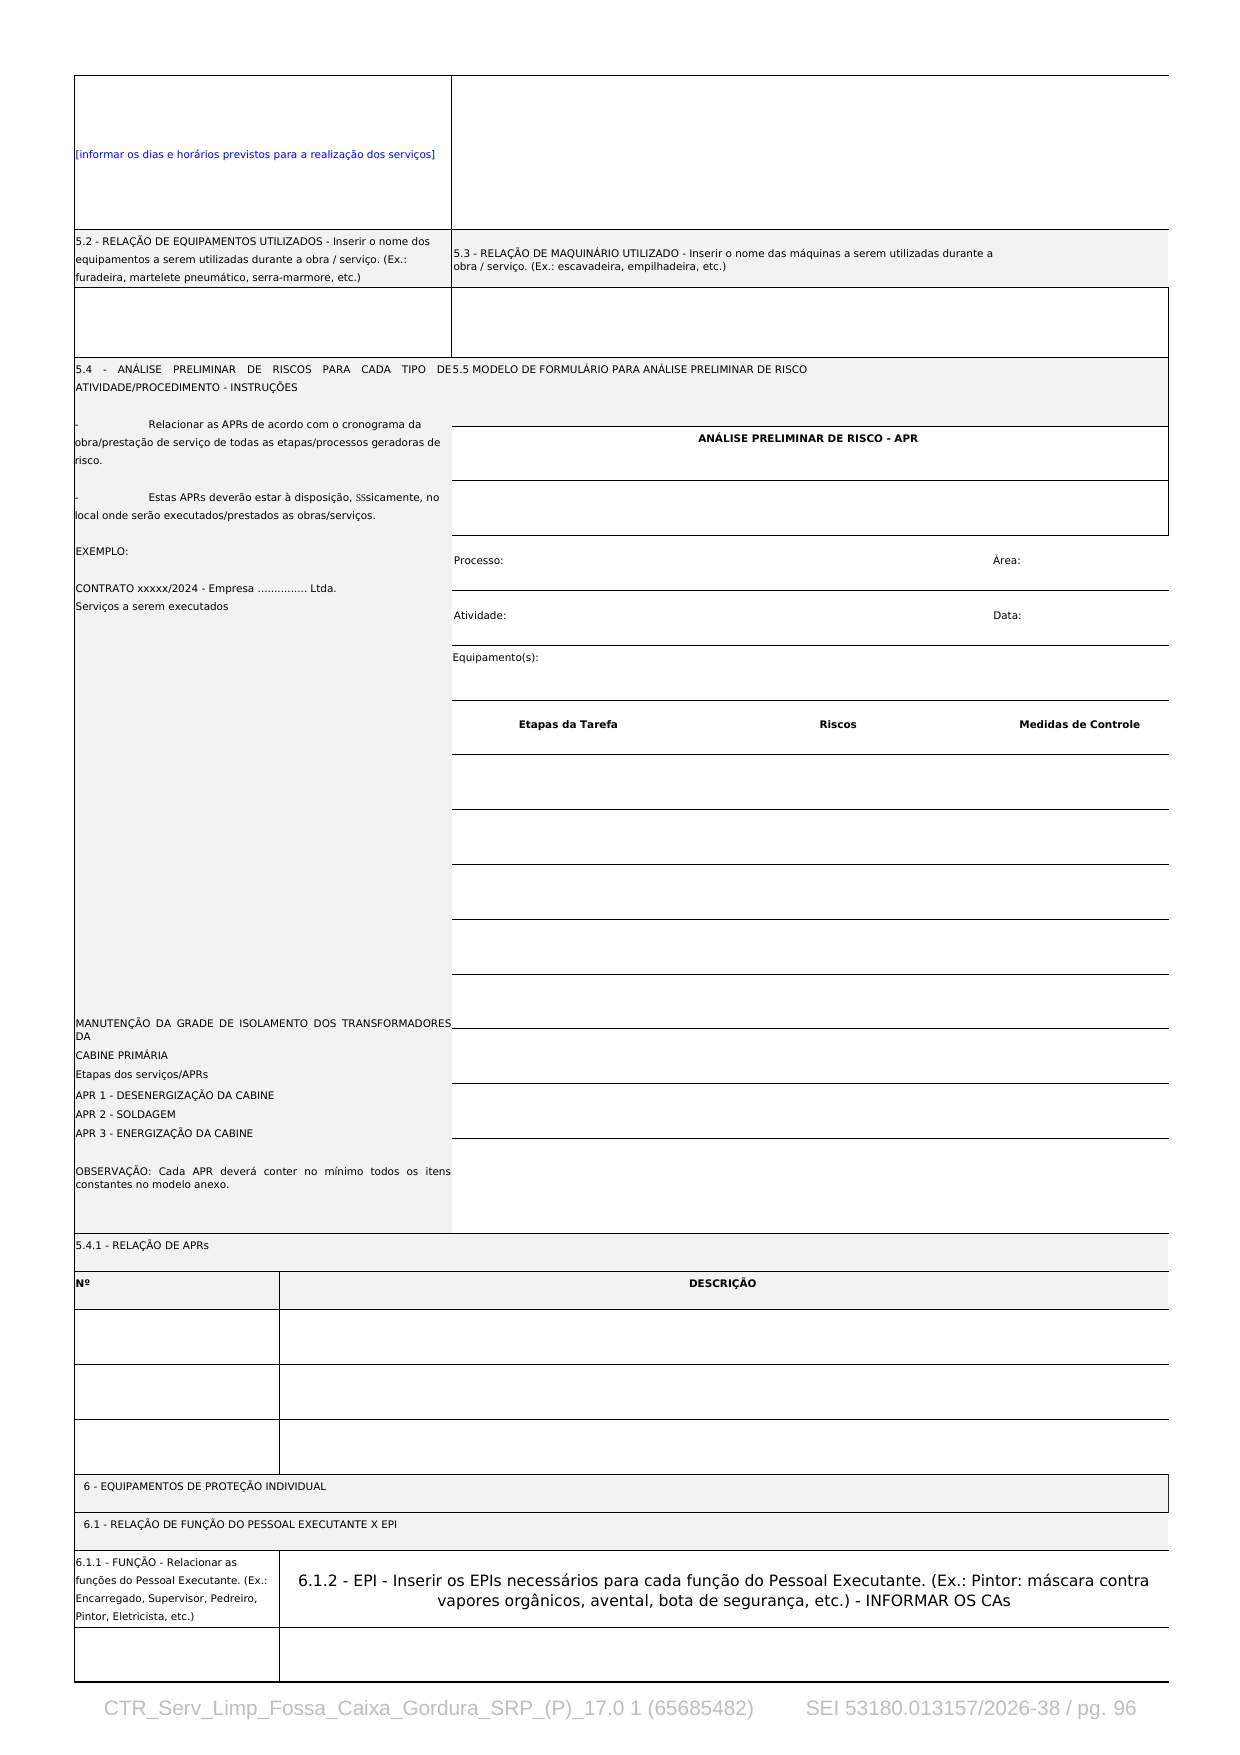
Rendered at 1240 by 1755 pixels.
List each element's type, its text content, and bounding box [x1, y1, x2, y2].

table_cell Atividade: Data: [452, 591, 1168, 645]
table_cell [452, 76, 1168, 229]
table_cell [68, 1028, 74, 1083]
table_cell 5.2 - RELAÇÃO DE EQUIPAMENTOS UTILIZADOS - Inserir o nome dos equipamentos a serem utilizadas durante a obra / serviço. (Ex.: furadeira, martelete pneumático, serra-marmore, etc.) [75, 230, 451, 287]
table_cell [75, 1628, 279, 1681]
table_cell [68, 645, 74, 699]
table_cell 6.1.1 - FUNÇÃO - Relacionar as funções do Pessoal Executante. (Ex.: Encarregado, Supervisor, Pedreiro, Pintor, Eletricista, etc.) [75, 1551, 279, 1627]
table_cell APR 1 - DESENERGIZAÇÃO DA CABINE APR 2 - SOLDAGEM APR 3 - ENERGIZAÇÃO DA CABINE OBSERVAÇÃO: Cada APR deverá conter no mínimo todos os itens constantes no modelo anexo. [75, 1083, 452, 1233]
table_cell [452, 975, 1168, 1028]
table_cell [280, 1420, 1168, 1474]
table_cell [75, 1420, 279, 1474]
table_cell [68, 809, 74, 864]
table_cell [68, 75, 74, 229]
table_cell [280, 1310, 1168, 1364]
table_cell [68, 1083, 74, 1138]
table_cell [68, 1233, 74, 1271]
table_cell [452, 288, 1168, 357]
table_cell [75, 1310, 279, 1364]
table_cell Equipamento(s): [452, 646, 1168, 699]
table_cell [68, 864, 74, 919]
table_cell [75, 1365, 279, 1419]
table_cell [452, 1084, 1168, 1138]
table_cell [68, 1512, 74, 1550]
table_cell [68, 974, 74, 1028]
table_cell 5.4.1 - RELAÇÃO DE APRs [75, 1234, 1168, 1271]
table_cell [280, 1628, 1168, 1681]
table_cell [280, 1365, 1168, 1419]
table_cell Etapas da Tarefa Riscos Medidas de Controle [452, 701, 1168, 754]
table_cell [68, 1138, 74, 1233]
table_cell [68, 287, 74, 357]
table_cell 5.3 - RELAÇÃO DE MAQUINÁRIO UTILIZADO - Inserir o nome das máquinas a serem utilizadas durante a obra / serviço. (Ex.: escavadeira, empilhadeira, etc.) [452, 230, 1168, 287]
table_cell [68, 919, 74, 973]
table_cell [452, 481, 1168, 535]
table_cell [68, 754, 74, 809]
table_cell [452, 755, 1168, 809]
table_cell 5.5 MODELO DE FORMULÁRIO PARA ANÁLISE PRELIMINAR DE RISCO [452, 358, 1168, 426]
table_cell 6.1 - RELAÇÃO DE FUNÇÃO DO PESSOAL EXECUTANTE X EPI [75, 1513, 1168, 1550]
table_cell [452, 1139, 1168, 1233]
table_cell [68, 229, 74, 287]
table_cell [68, 1309, 74, 1364]
table_cell 6.1.2 - EPI - Inserir os EPIs necessários para cada função do Pessoal Executante. (Ex.: Pintor: máscara contra vapores orgânicos, avental, bota de segurança, etc.) - INFORMAR OS CAs [280, 1551, 1168, 1627]
table_cell [informar os dias e horários previstos para a realização dos serviços] [75, 76, 451, 229]
table_cell [68, 535, 74, 590]
table_cell [68, 357, 74, 426]
table_cell Processo: Área: [452, 536, 1168, 590]
table_cell [452, 920, 1168, 973]
table_cell [68, 1419, 74, 1474]
table_cell [75, 288, 451, 357]
table_cell [68, 1474, 74, 1512]
table_cell [68, 1627, 74, 1681]
table_cell [68, 426, 74, 480]
table_cell [452, 1029, 1168, 1083]
table_cell MANUTENÇÃO DA GRADE DE ISOLAMENTO DOS TRANSFORMADORES DA CABINE PRIMÁRIA Etapas dos serviços/APRs [75, 919, 452, 1083]
table_cell DESCRIÇÃO [280, 1272, 1168, 1309]
table_cell 6 - EQUIPAMENTOS DE PROTEÇÃO INDIVIDUAL [75, 1475, 1168, 1512]
table_cell Nº [75, 1272, 279, 1309]
table_cell [68, 1271, 74, 1309]
table_cell [68, 480, 74, 535]
table_cell [68, 1364, 74, 1419]
table_cell ANÁLISE PRELIMINAR DE RISCO - APR [452, 427, 1168, 480]
table_cell [68, 590, 74, 645]
table_cell [452, 865, 1168, 919]
table_cell [452, 810, 1168, 864]
table_cell [68, 700, 74, 754]
table_cell 5.4 - ANÁLISE PRELIMINAR DE RISCOS PARA CADA TIPO DE ATIVIDADE/PROCEDIMENTO - INSTRUÇÕES Relacionar as APRs de acordo com o cronograma da obra/prestação de serviço de todas as etapas/processos geradoras de risco. Estas APRs deverão estar à disposição, sicamente, no local onde serão executados/prestados as obras/serviços. EXEMPLO: CONTRATO xxxxx/2024 - Empresa ............... Ltda. Serviços a serem executados [75, 358, 452, 919]
table_cell [68, 1550, 74, 1627]
